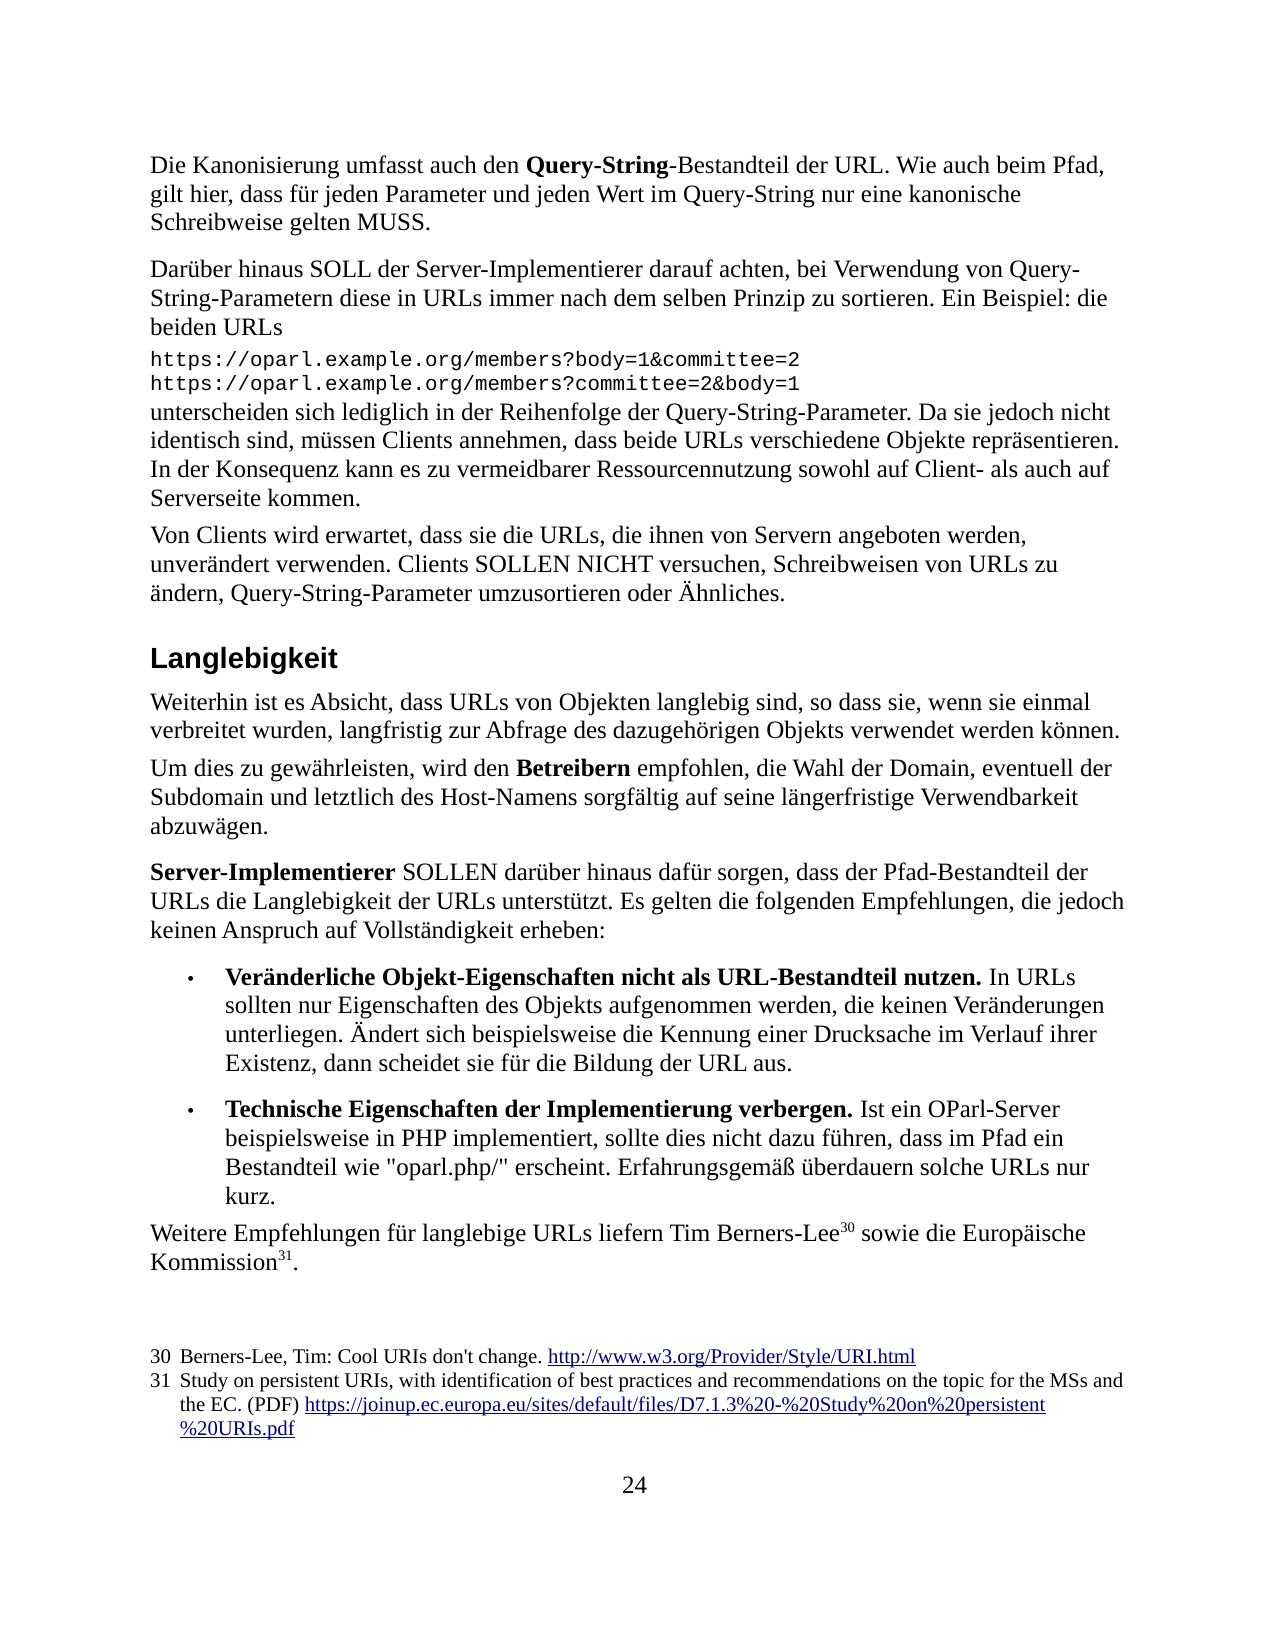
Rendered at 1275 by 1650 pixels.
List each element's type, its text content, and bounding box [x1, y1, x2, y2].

text Weitere Empfehlungen für langlebige URLs liefern Tim Berners-Lee sowie die Europäische Kommission. [150, 1218, 1125, 1276]
text Von Clients wird erwartet, dass sie die URLs, die ihnen von Servern angeboten werden, unverändert verwenden. Clients SOLLEN NICHT versuchen, Schreibweisen von URLs zu ändern, Query-String-Parameter umzusortieren oder Ähnliches. [150, 521, 1125, 607]
text Study on persistent URIs, with identification of best practices and recommendations on the topic for the MSs and the EC. (PDF) https://joinup.ec.europa.eu/sites/default/files/D7.1.3%20-%20Study%20on%20persistent%20URIs.pdf [150, 1368, 1125, 1440]
text unterscheiden sich lediglich in der Reihenfolge der Query-String-Parameter. Da sie jedoch nicht identisch sind, müssen Clients annehmen, dass beide URLs verschiedene Objekte repräsentieren. In der Konsequenz kann es zu vermeidbarer Ressourcennutzung sowohl auf Client- als auch auf Serverseite kommen. [150, 397, 1125, 512]
text Darüber hinaus SOLL der Server-Implementierer darauf achten, bei Verwendung von Query-String-Parametern diese in URLs immer nach dem selben Prinzip zu sortieren. Ein Beispiel: die beiden URLs [150, 254, 1125, 340]
text Die Kanonisierung umfasst auch den Query-String-Bestandteil der URL. Wie auch beim Pfad, gilt hier, dass für jeden Parameter und jeden Wert im Query-String nur eine kanonische Schreibweise gelten MUSS. [150, 150, 1125, 236]
text Um dies zu gewährleisten, wird den Betreibern empfohlen, die Wahl der Domain, eventuell der Subdomain und letztlich des Host-Namens sorgfältig auf seine längerfristige Verwendbarkeit abzuwägen. [150, 753, 1125, 839]
subtitle Langlebigkeit [150, 641, 1125, 674]
text Berners-Lee, Tim: Cool URIs don't change. http://www.w3.org/Provider/Style/URI.html [150, 1344, 1125, 1368]
text https://oparl.example.org/members?committee=2&body=1 [150, 373, 1125, 397]
text Weiterhin ist es Absicht, dass URLs von Objekten langlebig sind, so dass sie, wenn sie einmal verbreitet wurden, langfristig zur Abfrage des dazugehörigen Objekts verwendet werden können. [150, 687, 1125, 744]
list Technische Eigenschaften der Implementierung verbergen. Ist ein OParl-Server beispielsweise in PHP implementiert, sollte dies nicht dazu führen, dass im Pfad ein Bestandteil wie "oparl.php/" erscheint. Erfahrungsgemäß überdauern solche URLs nur kurz. [187, 1094, 1125, 1209]
list Veränderliche Objekt-Eigenschaften nicht als URL-Bestandteil nutzen. In URLs sollten nur Eigenschaften des Objekts aufgenommen werden, die keinen Veränderungen unterliegen. Ändert sich beispielsweise die Kennung einer Drucksache im Verlauf ihrer Existenz, dann scheidet sie für die Bildung der URL aus. [187, 962, 1125, 1077]
text Server-Implementierer SOLLEN darüber hinaus dafür sorgen, dass der Pfad-Bestandteil der URLs die Langlebigkeit der URLs unterstützt. Es gelten die folgenden Empfehlungen, die jedoch keinen Anspruch auf Vollständigkeit erheben: [150, 857, 1125, 944]
text https://oparl.example.org/members?body=1&committee=2 [150, 349, 1125, 373]
